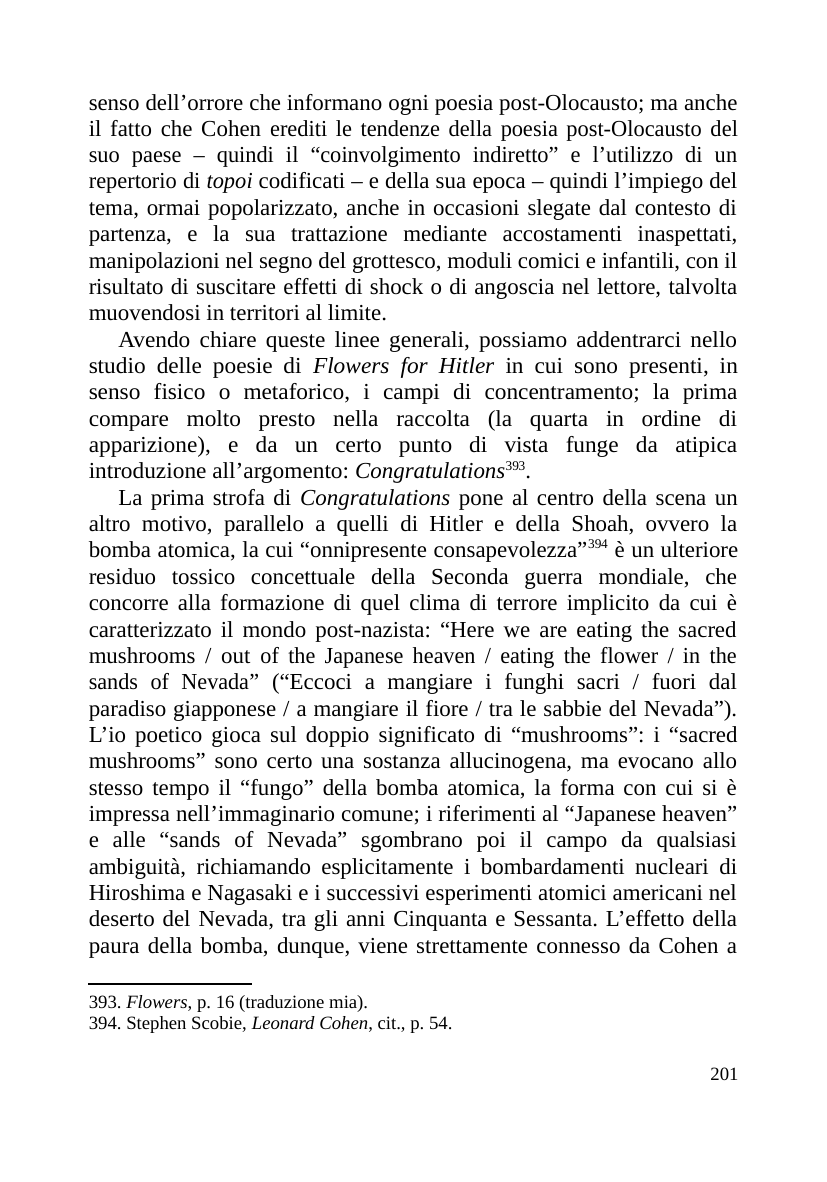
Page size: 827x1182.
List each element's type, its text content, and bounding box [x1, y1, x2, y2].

text La prima strofa di Congratulations pone al centro della scena un altro motivo, parallelo a quelli di Hitler e della Shoah, ovvero la bomba atomica, la cui “onnipresente consapevolezza” è un ulteriore residuo tossico concettuale della Seconda guerra mondiale, che concorre alla formazione di quel clima di terrore implicito da cui è caratterizzato il mondo post-nazista: “Here we are eating the sacred mushrooms / out of the Japanese heaven / eating the flower / in the sands of Nevada” (“Eccoci a mangiare i funghi sacri / fuori dal paradiso giapponese / a mangiare il fiore / tra le sabbie del Nevada”). L’io poetico gioca sul doppio significato di “mushrooms”: i “sacred mushrooms” sono certo una sostanza allucinogena, ma evocano allo stesso tempo il “fungo” della bomba atomica, la forma con cui si è impressa nell’immaginario comune; i riferimenti al “Japanese heaven” e alle “sands of Nevada” sgombrano poi il campo da qualsiasi ambiguità, richiamando esplicitamente i bombardamenti nucleari di Hiroshima e Nagasaki e i successivi esperimenti atomici americani nel deserto del Nevada, tra gli anni Cinquanta e Sessanta. L’effetto della paura della bomba, dunque, viene strettamente connesso da Cohen a [88, 484, 738, 958]
text senso dell’orrore che informano ogni poesia post-Olocausto; ma anche il fatto che Cohen erediti le tendenze della poesia post-Olocausto del suo paese – quindi il “coinvolgimento indiretto” e l’utilizzo di un repertorio di topoi codificati – e della sua epoca – quindi l’impiego del tema, ormai popolarizzato, anche in occasioni slegate dal contesto di partenza, e la sua trattazione mediante accostamenti inaspettati, manipolazioni nel segno del grottesco, moduli comici e infantili, con il risultato di suscitare effetti di shock o di angoscia nel lettore, talvolta muovendosi in territori al limite. [88, 88, 738, 326]
text Stephen Scobie, Leonard Cohen, cit., p. 54. [88, 1012, 738, 1034]
text Avendo chiare queste linee generali, possiamo addentrarci nello studio delle poesie di Flowers for Hitler in cui sono presenti, in senso fisico o metaforico, i campi di concentramento; la prima compare molto presto nella raccolta (la quarta in ordine di apparizione), e da un certo punto di vista funge da atipica introduzione all’argomento: Congratulations. [88, 326, 738, 484]
text Flowers, p. 16 (traduzione mia). [88, 991, 738, 1012]
